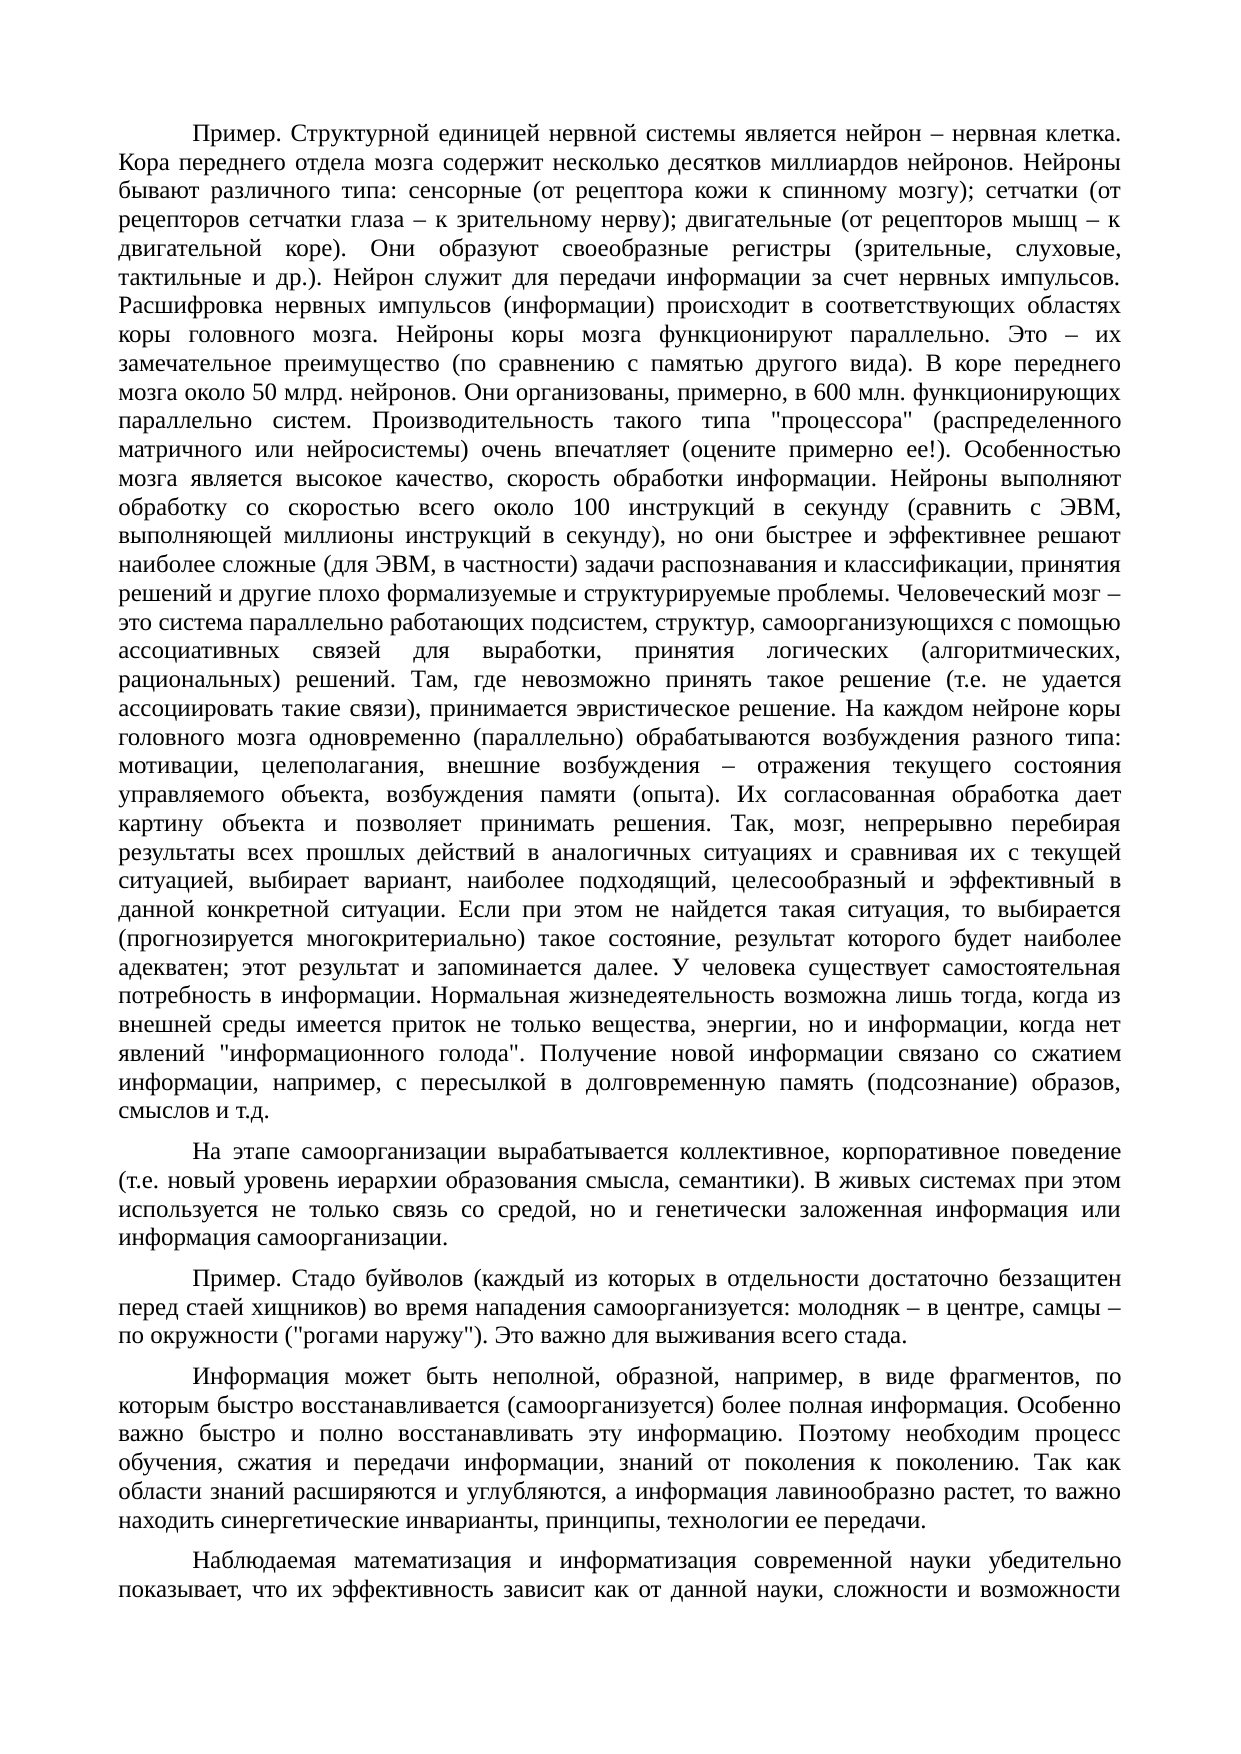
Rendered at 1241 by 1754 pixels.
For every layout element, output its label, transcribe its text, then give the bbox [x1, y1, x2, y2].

text Наблюдаемая математизация и информатизация современной науки убедительно показывает, что их эффективность зависит как от данной науки, сложности и возможности [118, 1545, 1122, 1603]
text Информация может быть неполной, образной, например, в виде фрагментов, по которым быстро восстанавливается (самоорганизуется) более полная информация. Особенно важно быстро и полно восстанавливать эту информацию. Поэтому необходим процесс обучения, сжатия и передачи информации, знаний от поколения к поколению. Так как области знаний расширяются и углубляются, а информация лавинообразно растет, то важно находить синергетические инварианты, принципы, технологии ее передачи. [118, 1361, 1122, 1533]
text Пример. Структурной единицей нервной системы является нейрон – нервная клетка. Кора переднего отдела мозга содержит несколько десятков миллиардов нейронов. Нейроны бывают различного типа: сенсорные (от рецептора кожи к спинному мозгу); сетчатки (от рецепторов сетчатки глаза – к зрительному нерву); двигательные (от рецепторов мышц – к двигательной коре). Они образуют своеобразные регистры (зрительные, слуховые, тактильные и др.). Нейрон служит для передачи информации за счет нервных импульсов. Расшифровка нервных импульсов (информации) происходит в соответствующих областях коры головного мозга. Нейроны коры мозга функционируют параллельно. Это – их замечательное преимущество (по сравнению с памятью другого вида). В коре переднего мозга около 50 млрд. нейронов. Они организованы, примерно, в 600 млн. функционирующих параллельно систем. Производительность такого типа "процессора" (распределенного матричного или нейросистемы) очень впечатляет (оцените примерно ее!). Особенностью мозга является высокое качество, скорость обработки информации. Нейроны выполняют обработку со скоростью всего около 100 инструкций в секунду (сравнить с ЭВМ, выполняющей миллионы инструкций в секунду), но они быстрее и эффективнее решают наиболее сложные (для ЭВМ, в частности) задачи распознавания и классификации, принятия решений и другие плохо формализуемые и структурируемые проблемы. Человеческий мозг – это система параллельно работающих подсистем, структур, самоорганизующихся с помощью ассоциативных связей для выработки, принятия логических (алгоритмических, рациональных) решений. Там, где невозможно принять такое решение (т.е. не удается ассоциировать такие связи), принимается эвристическое решение. На каждом нейроне коры головного мозга одновременно (параллельно) обрабатываются возбуждения разного типа: мотивации, целеполагания, внешние возбуждения – отражения текущего состояния управляемого объекта, возбуждения памяти (опыта). Их согласованная обработка дает картину объекта и позволяет принимать решения. Так, мозг, непрерывно перебирая результаты всех прошлых действий в аналогичных ситуациях и сравнивая их с текущей ситуацией, выбирает вариант, наиболее подходящий, целесообразный и эффективный в данной конкретной ситуации. Если при этом не найдется такая ситуация, то выбирается (прогнозируется многокритериально) такое состояние, результат которого будет наиболее адекватен; этот результат и запоминается далее. У человека существует самостоятельная потребность в информации. Нормальная жизнедеятельность возможна лишь тогда, когда из внешней среды имеется приток не только вещества, энергии, но и информации, когда нет явлений "информационного голода". Получение новой информации связано со сжатием информации, например, с пересылкой в долговременную память (подсознание) образов, смыслов и т.д. [118, 118, 1122, 1124]
text Пример. Стадо буйволов (каждый из которых в отдельности достаточно беззащитен перед стаей хищников) во время нападения самоорганизуется: молодняк – в центре, самцы – по окружности ("рогами наружу"). Это важно для выживания всего стада. [118, 1263, 1122, 1349]
text На этапе самоорганизации вырабатывается коллективное, корпоративное поведение (т.е. новый уровень иерархии образования смысла, семантики). В живых системах при этом используется не только связь со средой, но и генетически заложенная информация или информация самоорганизации. [118, 1136, 1122, 1251]
